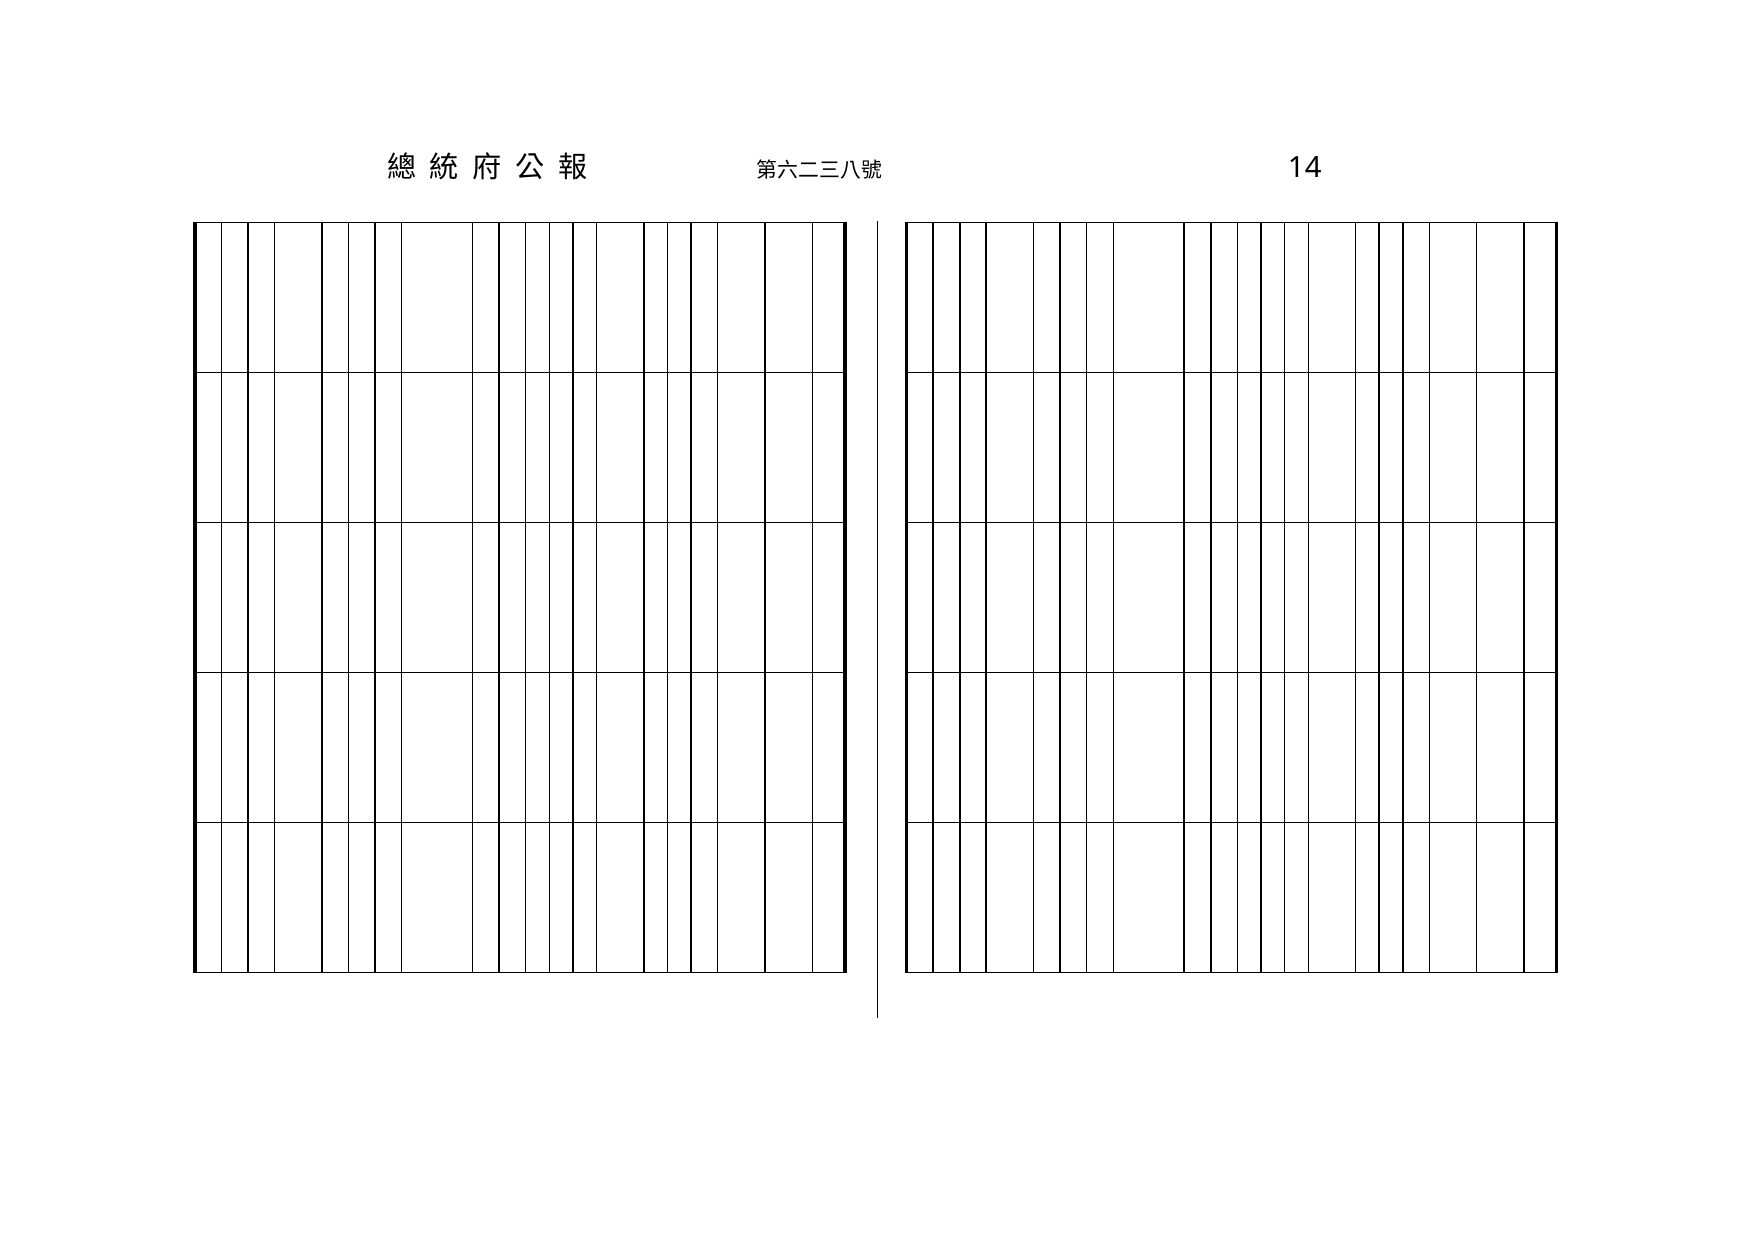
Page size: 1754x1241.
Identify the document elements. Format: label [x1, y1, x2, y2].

table_cell [550, 823, 572, 972]
table_cell [275, 823, 298, 972]
table_cell [987, 673, 1010, 822]
table_cell [574, 673, 596, 822]
table_cell [275, 673, 298, 822]
table_cell [645, 523, 667, 672]
table_cell [249, 523, 274, 672]
table_cell [741, 673, 764, 822]
table_cell [1262, 823, 1284, 972]
table_cell [449, 673, 472, 822]
table_cell [668, 673, 690, 822]
table_cell [1114, 523, 1137, 672]
table_cell [323, 373, 348, 522]
table_cell [473, 373, 498, 522]
table_cell [1010, 523, 1033, 672]
table_cell [376, 523, 401, 672]
table_cell [1238, 223, 1260, 372]
table_cell [908, 673, 932, 822]
table_cell [597, 523, 620, 672]
table_cell [1477, 223, 1500, 372]
table_cell [425, 673, 449, 822]
table_cell [298, 523, 321, 672]
table_cell [1332, 823, 1355, 972]
table_cell [473, 673, 498, 822]
table_cell [1477, 823, 1500, 972]
table_cell [1356, 523, 1378, 672]
table_cell [908, 373, 932, 522]
table_cell [741, 373, 764, 522]
table_cell [376, 223, 401, 372]
table_cell [813, 523, 843, 672]
table_cell [550, 523, 572, 672]
table_cell [1380, 373, 1402, 522]
table_cell [1114, 823, 1137, 972]
table_cell [645, 823, 667, 972]
table_cell [1262, 223, 1284, 372]
table_cell [526, 223, 549, 372]
table_cell [1185, 673, 1210, 822]
table_cell [1262, 523, 1284, 672]
table_cell [934, 373, 959, 522]
table_cell [275, 523, 298, 672]
table_cell [550, 373, 572, 522]
table_cell [813, 223, 843, 372]
table_cell [473, 523, 498, 672]
table_cell [1238, 823, 1260, 972]
table_cell [692, 523, 717, 672]
table_cell [766, 673, 789, 822]
table_cell [1477, 373, 1500, 522]
table_cell [349, 373, 374, 522]
table_cell [934, 823, 959, 972]
table_cell [1453, 823, 1476, 972]
table_cell [1010, 223, 1033, 372]
table_cell [741, 523, 764, 672]
table_cell [1137, 373, 1161, 522]
table_cell [741, 823, 764, 972]
table_cell [402, 673, 425, 822]
table_cell [550, 223, 572, 372]
table_cell [668, 523, 690, 672]
table_cell [249, 373, 274, 522]
table_cell [1185, 373, 1210, 522]
table_cell [620, 673, 643, 822]
table_cell [1430, 223, 1453, 372]
table_cell [1430, 823, 1453, 972]
table_cell [197, 223, 221, 372]
table_cell [692, 823, 717, 972]
table_cell [1356, 673, 1378, 822]
table_cell [1309, 223, 1332, 372]
table_cell [789, 823, 812, 972]
table_cell [1212, 823, 1237, 972]
table_cell [500, 523, 525, 672]
table_cell [473, 823, 498, 972]
table_cell [620, 823, 643, 972]
table_cell [766, 373, 789, 522]
table_cell [1285, 823, 1308, 972]
table_cell [1285, 373, 1308, 522]
table_cell [425, 823, 449, 972]
table_cell [1034, 823, 1059, 972]
table_cell [789, 523, 812, 672]
table_cell [645, 373, 667, 522]
table_cell [1380, 223, 1402, 372]
table_cell [1238, 373, 1260, 522]
table_cell [1262, 373, 1284, 522]
table_cell [425, 373, 449, 522]
table_cell [1356, 823, 1378, 972]
table_cell [222, 823, 247, 972]
table_cell [425, 523, 449, 672]
table_cell [620, 373, 643, 522]
table_cell [402, 523, 425, 672]
table_cell [934, 523, 959, 672]
table_cell [1453, 673, 1476, 822]
table_cell [323, 523, 348, 672]
table_cell [741, 223, 764, 372]
table_cell [402, 823, 425, 972]
table_cell [1212, 223, 1237, 372]
table_cell [1137, 523, 1161, 672]
table_cell [961, 523, 985, 672]
table_cell [1285, 223, 1308, 372]
table_cell [1404, 673, 1429, 822]
table_cell [1430, 373, 1453, 522]
table_cell [1087, 673, 1113, 822]
table_cell [1380, 523, 1402, 672]
table_cell [908, 823, 932, 972]
table_cell [574, 823, 596, 972]
table_cell [1161, 373, 1183, 522]
table_cell [1332, 223, 1355, 372]
table_cell [323, 823, 348, 972]
table_cell [1309, 373, 1332, 522]
table_cell [645, 673, 667, 822]
table_cell [908, 223, 932, 372]
table_cell [249, 223, 274, 372]
table_cell [1034, 373, 1059, 522]
table_cell [1087, 823, 1113, 972]
table_cell [934, 673, 959, 822]
table_cell [1404, 523, 1429, 672]
table_cell [449, 223, 472, 372]
table_cell [1034, 673, 1059, 822]
table_cell [500, 223, 525, 372]
table_cell [349, 673, 374, 822]
table_cell [1185, 223, 1210, 372]
table_cell [197, 523, 221, 672]
table_cell [1161, 523, 1183, 672]
table_cell [1087, 523, 1113, 672]
table_cell [1356, 223, 1378, 372]
table_cell [473, 223, 498, 372]
table_cell [1185, 523, 1210, 672]
table_cell [1500, 373, 1523, 522]
table_cell [1404, 223, 1429, 372]
table_cell [961, 223, 985, 372]
table_cell [275, 223, 298, 372]
table_cell [574, 373, 596, 522]
table_cell [718, 223, 741, 372]
table_cell [987, 223, 1010, 372]
table_cell [402, 223, 425, 372]
table_cell [1238, 673, 1260, 822]
table_cell [961, 823, 985, 972]
table_cell [1430, 523, 1453, 672]
table_cell [908, 523, 932, 672]
table_cell [1453, 523, 1476, 672]
table_cell [1525, 523, 1555, 672]
table_cell [1061, 523, 1086, 672]
table_cell [1332, 673, 1355, 822]
table_cell [718, 373, 741, 522]
table_cell [1500, 823, 1523, 972]
table_cell [197, 673, 221, 822]
table_cell [550, 673, 572, 822]
table_cell [987, 823, 1010, 972]
table_cell [1477, 673, 1500, 822]
table_cell [1212, 373, 1237, 522]
table_cell [1285, 523, 1308, 672]
table_cell [1525, 823, 1555, 972]
table_cell [1212, 673, 1237, 822]
table_cell [934, 223, 959, 372]
table_cell [789, 373, 812, 522]
table_cell [500, 673, 525, 822]
table_cell [1500, 223, 1523, 372]
table_cell [1525, 673, 1555, 822]
table_cell [987, 373, 1010, 522]
table_cell [249, 823, 274, 972]
table_cell [1137, 673, 1161, 822]
table_cell [1309, 673, 1332, 822]
table_cell [766, 823, 789, 972]
table_cell [1010, 373, 1033, 522]
table_cell [222, 373, 247, 522]
table_cell [1061, 373, 1086, 522]
table_cell [1161, 673, 1183, 822]
table_cell [449, 823, 472, 972]
table_cell [298, 223, 321, 372]
table_cell [1453, 373, 1476, 522]
table_cell [1061, 223, 1086, 372]
table_cell [1010, 823, 1033, 972]
table_cell [349, 523, 374, 672]
table_cell [1500, 523, 1523, 672]
table_cell [1525, 373, 1555, 522]
table_cell [349, 223, 374, 372]
table_cell [1061, 823, 1086, 972]
table_cell [1404, 823, 1429, 972]
table_cell [349, 823, 374, 972]
table_cell [1137, 223, 1161, 372]
table_cell [1453, 223, 1476, 372]
table_cell [449, 523, 472, 672]
table_cell [298, 823, 321, 972]
table_cell [500, 373, 525, 522]
table_cell [425, 223, 449, 372]
table_cell [668, 223, 690, 372]
table_cell [1087, 373, 1113, 522]
table_cell [813, 823, 843, 972]
table_cell [275, 373, 298, 522]
table_cell [574, 523, 596, 672]
table_cell [645, 223, 667, 372]
table_cell [526, 523, 549, 672]
table_cell [500, 823, 525, 972]
table_cell [961, 373, 985, 522]
table_cell [620, 523, 643, 672]
table_cell [1114, 673, 1137, 822]
table_cell [1332, 373, 1355, 522]
table_cell [692, 673, 717, 822]
table_cell [1309, 823, 1332, 972]
table_cell [766, 523, 789, 672]
table_cell [1010, 673, 1033, 822]
table_cell [197, 373, 221, 522]
table_cell [1285, 673, 1308, 822]
table_cell [597, 673, 620, 822]
table_cell [1161, 223, 1183, 372]
table_cell [222, 523, 247, 672]
table_cell [1477, 523, 1500, 672]
table_cell [402, 373, 425, 522]
table_cell [718, 823, 741, 972]
table_cell [1185, 823, 1210, 972]
table_cell [1404, 373, 1429, 522]
table_cell [597, 373, 620, 522]
table_cell [620, 223, 643, 372]
table_cell [376, 373, 401, 522]
table_cell [1356, 373, 1378, 522]
table_cell [1137, 823, 1161, 972]
table_cell [1161, 823, 1183, 972]
table_cell [1238, 523, 1260, 672]
table_cell [222, 223, 247, 372]
table_cell [1114, 223, 1137, 372]
table_cell [597, 823, 620, 972]
table_cell [1087, 223, 1113, 372]
table_cell [1114, 373, 1137, 522]
table_cell [1309, 523, 1332, 672]
table_cell [718, 673, 741, 822]
table_cell [692, 373, 717, 522]
table_cell [376, 673, 401, 822]
table_cell [1380, 673, 1402, 822]
table_cell [961, 673, 985, 822]
table_cell [1034, 223, 1059, 372]
table_cell [222, 673, 247, 822]
table_cell [574, 223, 596, 372]
table_cell [1061, 673, 1086, 822]
table_cell [526, 823, 549, 972]
table_cell [298, 373, 321, 522]
table_cell [668, 823, 690, 972]
table_cell [813, 673, 843, 822]
table_cell [1380, 823, 1402, 972]
table_cell [1262, 673, 1284, 822]
table_cell [1430, 673, 1453, 822]
table_cell [1500, 673, 1523, 822]
table_cell [1034, 523, 1059, 672]
table_cell [789, 673, 812, 822]
table_cell [813, 373, 843, 522]
table_cell [692, 223, 717, 372]
table_cell [718, 523, 741, 672]
table_cell [249, 673, 274, 822]
table_cell [323, 223, 348, 372]
table_cell [526, 373, 549, 522]
table_cell [789, 223, 812, 372]
table_cell [197, 823, 221, 972]
table_cell [323, 673, 348, 822]
table_cell [1212, 523, 1237, 672]
table_cell [449, 373, 472, 522]
table_cell [597, 223, 620, 372]
table_cell [526, 673, 549, 822]
table_cell [1332, 523, 1355, 672]
table_cell [298, 673, 321, 822]
table_cell [766, 223, 789, 372]
table_cell [987, 523, 1010, 672]
table_cell [376, 823, 401, 972]
table_cell [1525, 223, 1555, 372]
table_cell [668, 373, 690, 522]
